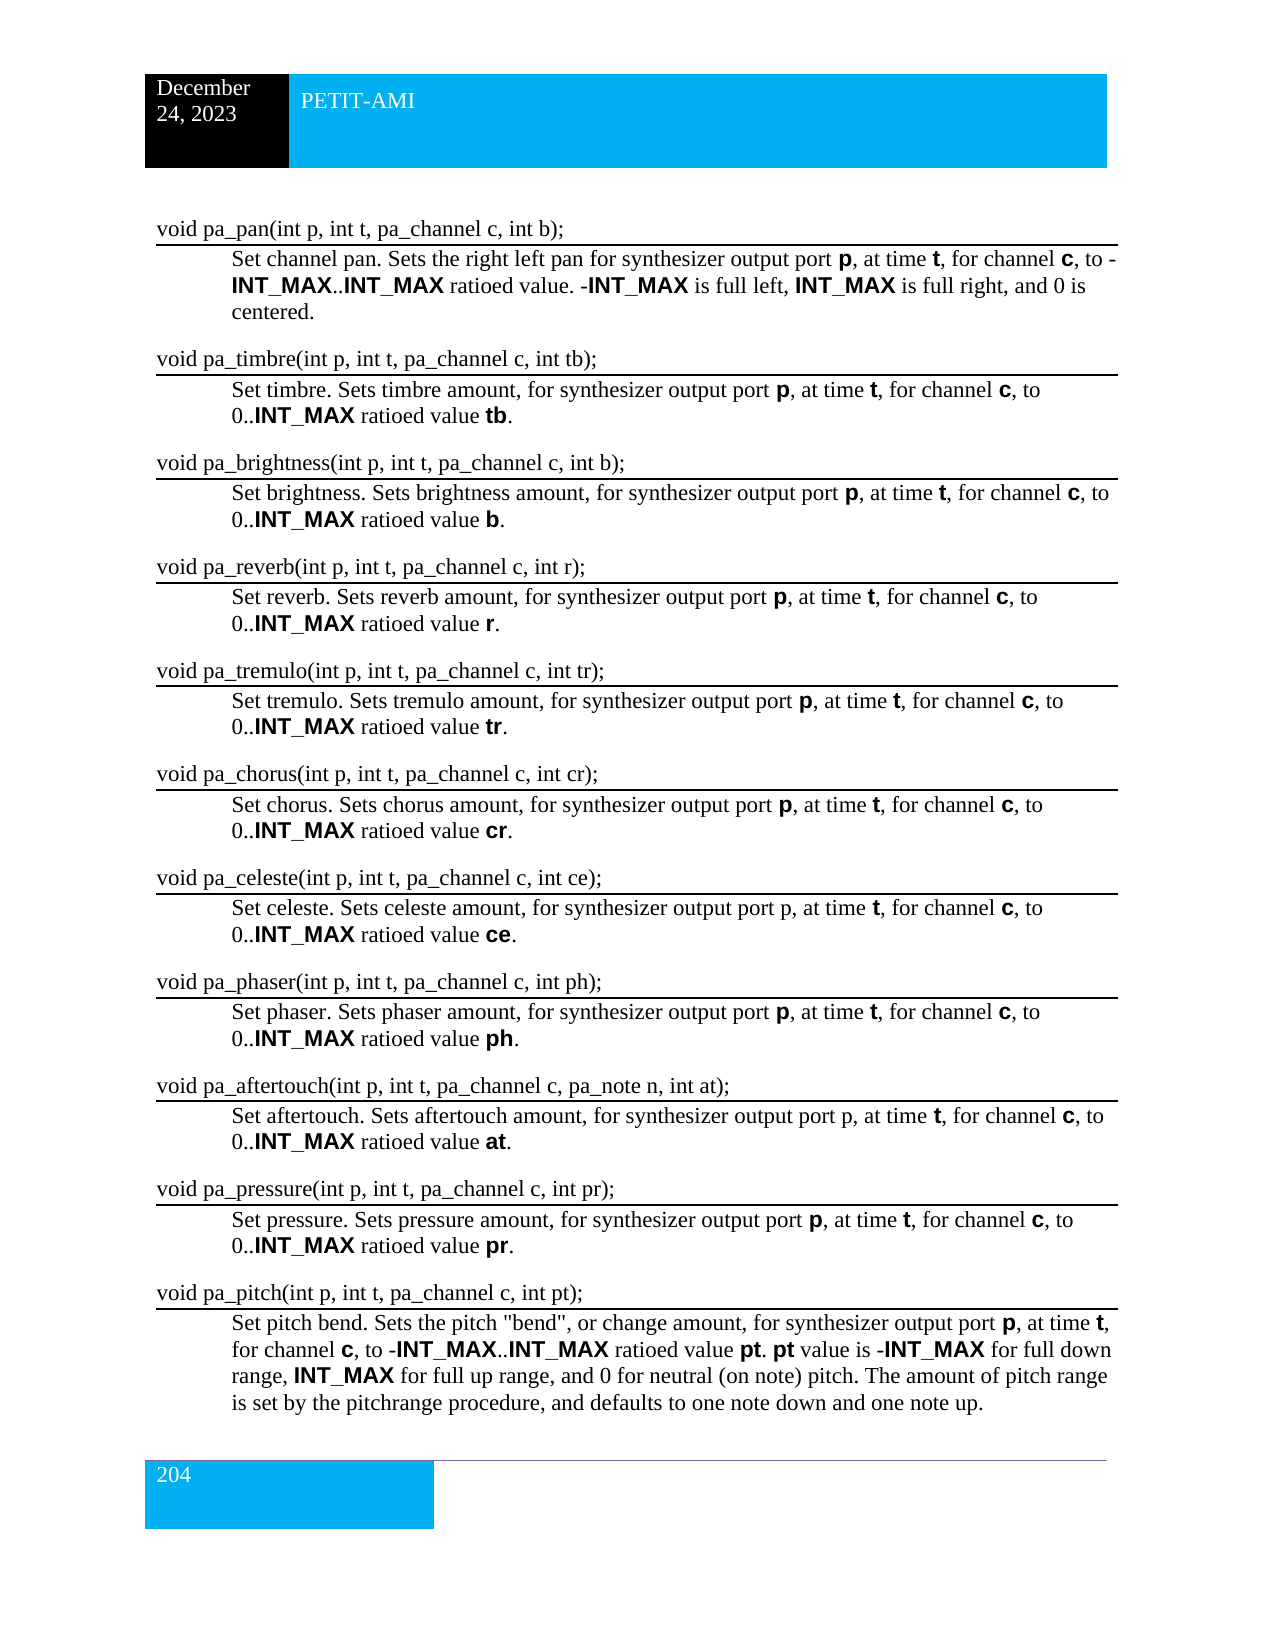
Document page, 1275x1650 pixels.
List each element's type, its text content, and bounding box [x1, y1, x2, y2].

text Set pitch bend. Sets the pitch "bend", or change amount, for synthesizer output port p, at time t, for channel c, to -INT_MAX..INT_MAX ratioed value pt. pt value is -INT_MAX for full down range, INT_MAX for full up range, and 0 for neutral (on note) pitch. The amount of pitch range is set by the pitchrange procedure, and defaults to one note down and one note up. [231, 1310, 1118, 1415]
text Set chorus. Sets chorus amount, for synthesizer output port p, at time t, for channel c, to 0..INT_MAX ratioed value cr. [231, 791, 1118, 843]
text void pa_chorus(int p, int t, pa_channel c, int cr); [156, 761, 1118, 789]
text void pa_tremulo(int p, int t, pa_channel c, int tr); [156, 657, 1118, 685]
text Set brightness. Sets brightness amount, for synthesizer output port p, at time t, for channel c, to 0..INT_MAX ratioed value b. [231, 480, 1118, 532]
text void pa_aftertouch(int p, int t, pa_channel c, pa_note n, int at); [156, 1072, 1118, 1100]
text Set celeste. Sets celeste amount, for synthesizer output port p, at time t, for channel c, to 0..INT_MAX ratioed value ce. [231, 895, 1118, 947]
text void pa_celeste(int p, int t, pa_channel c, int ce); [156, 864, 1118, 893]
text Set pressure. Sets pressure amount, for synthesizer output port p, at time t, for channel c, to 0..INT_MAX ratioed value pr. [231, 1206, 1118, 1258]
text void pa_brightness(int p, int t, pa_channel c, int b); [156, 449, 1118, 478]
text void pa_pitch(int p, int t, pa_channel c, int pt); [156, 1279, 1118, 1308]
text Set tremulo. Sets tremulo amount, for synthesizer output port p, at time t, for channel c, to 0..INT_MAX ratioed value tr. [231, 687, 1118, 740]
text void pa_phaser(int p, int t, pa_channel c, int ph); [156, 968, 1118, 997]
text Set reverb. Sets reverb amount, for synthesizer output port p, at time t, for channel c, to 0..INT_MAX ratioed value r. [231, 584, 1118, 636]
text void pa_timbre(int p, int t, pa_channel c, int tb); [156, 346, 1118, 374]
text Set phaser. Sets phaser amount, for synthesizer output port p, at time t, for channel c, to 0..INT_MAX ratioed value ph. [231, 999, 1118, 1051]
text void pa_reverb(int p, int t, pa_channel c, int r); [156, 553, 1118, 582]
text void pa_pan(int p, int t, pa_channel c, int b); [156, 215, 1118, 244]
text Set timbre. Sets timbre amount, for synthesizer output port p, at time t, for channel c, to 0..INT_MAX ratioed value tb. [231, 376, 1118, 428]
text Set channel pan. Sets the right left pan for synthesizer output port p, at time t, for channel c, to -INT_MAX..INT_MAX ratioed value. -INT_MAX is full left, INT_MAX is full right, and 0 is centered. [231, 246, 1118, 325]
text Set aftertouch. Sets aftertouch amount, for synthesizer output port p, at time t, for channel c, to 0..INT_MAX ratioed value at. [231, 1102, 1118, 1155]
text void pa_pressure(int p, int t, pa_channel c, int pr); [156, 1176, 1118, 1204]
